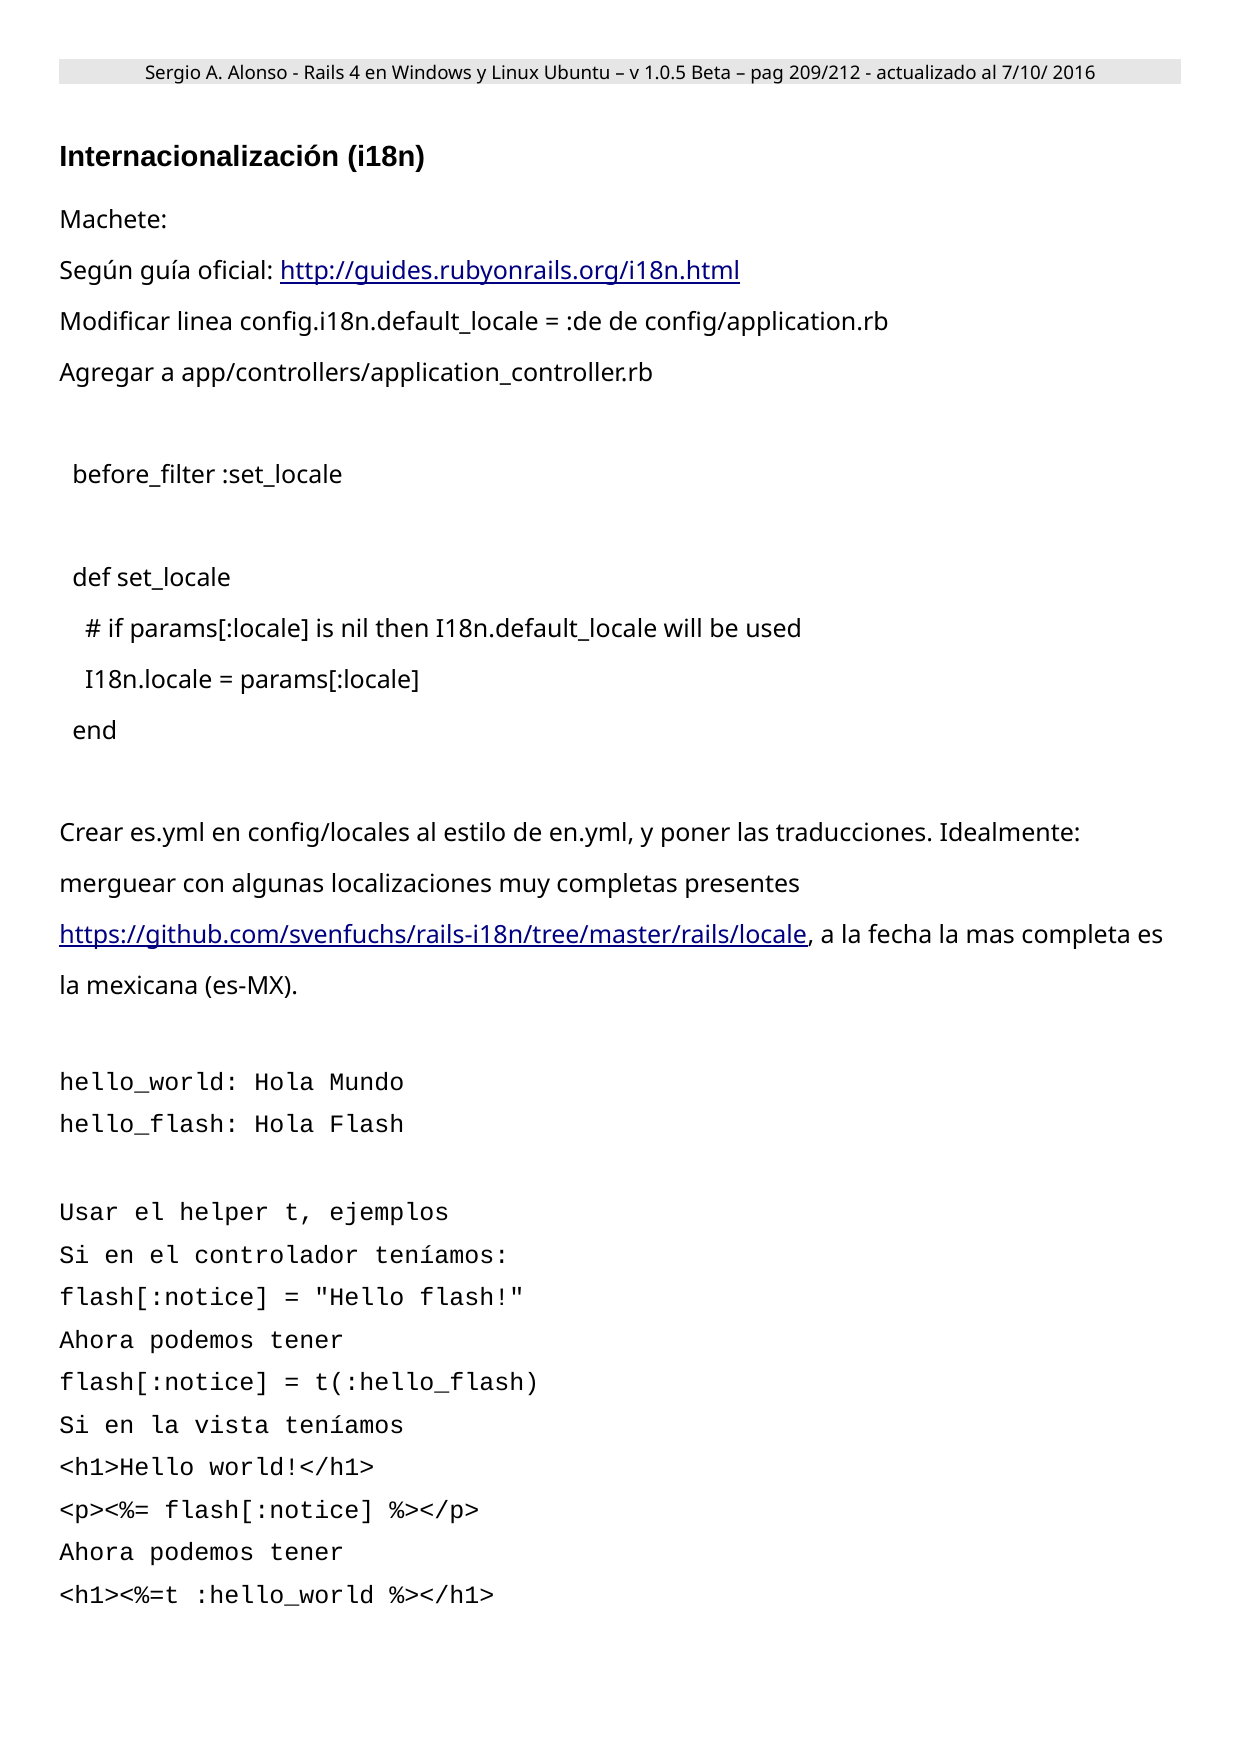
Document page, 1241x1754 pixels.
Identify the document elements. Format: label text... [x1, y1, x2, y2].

text hello_flash: Hola Flash [59, 1112, 1181, 1140]
text end [59, 712, 1181, 746]
text Ahora podemos tener [59, 1327, 1181, 1356]
text def set_locale [59, 559, 1181, 593]
text I18n.locale = params[:locale] [59, 661, 1181, 695]
text Si en la vista teníamos [59, 1412, 1181, 1441]
text Crear es.yml en config/locales al estilo de en.yml, y poner las traducciones. Idealmente: merguear con algunas localizaciones muy completas presentes https://github.com/svenfuchs/rails-i18n/tree/master/rails/locale, a la fecha la mas completa es la mexicana (es-MX). [59, 814, 1181, 1002]
text Machete: [59, 202, 1181, 236]
text <h1><%=t :hello_world %></h1> [59, 1582, 1181, 1611]
text Agregar a app/controllers/application_controller.rb [59, 355, 1181, 389]
text hello_world: Hola Mundo [59, 1069, 1181, 1098]
text <h1>Hello world!</h1> [59, 1455, 1181, 1483]
subtitle Internacionalización (i18n) [59, 139, 1181, 173]
text Si en el controlador teníamos: [59, 1242, 1181, 1271]
text before_filter :set_locale [59, 457, 1181, 491]
text flash[:notice] = "Hello flash!" [59, 1285, 1181, 1313]
text Según guía oficial: http://guides.rubyonrails.org/i18n.html [59, 253, 1181, 287]
text <p><%= flash[:notice] %></p> [59, 1497, 1181, 1526]
text flash[:notice] = t(:hello_flash) [59, 1370, 1181, 1398]
text # if params[:locale] is nil then I18n.default_locale will be used [59, 610, 1181, 644]
text Modificar linea config.i18n.default_locale = :de de config/application.rb [59, 304, 1181, 338]
text Ahora podemos tener [59, 1540, 1181, 1568]
text Usar el helper t, ejemplos [59, 1200, 1181, 1228]
